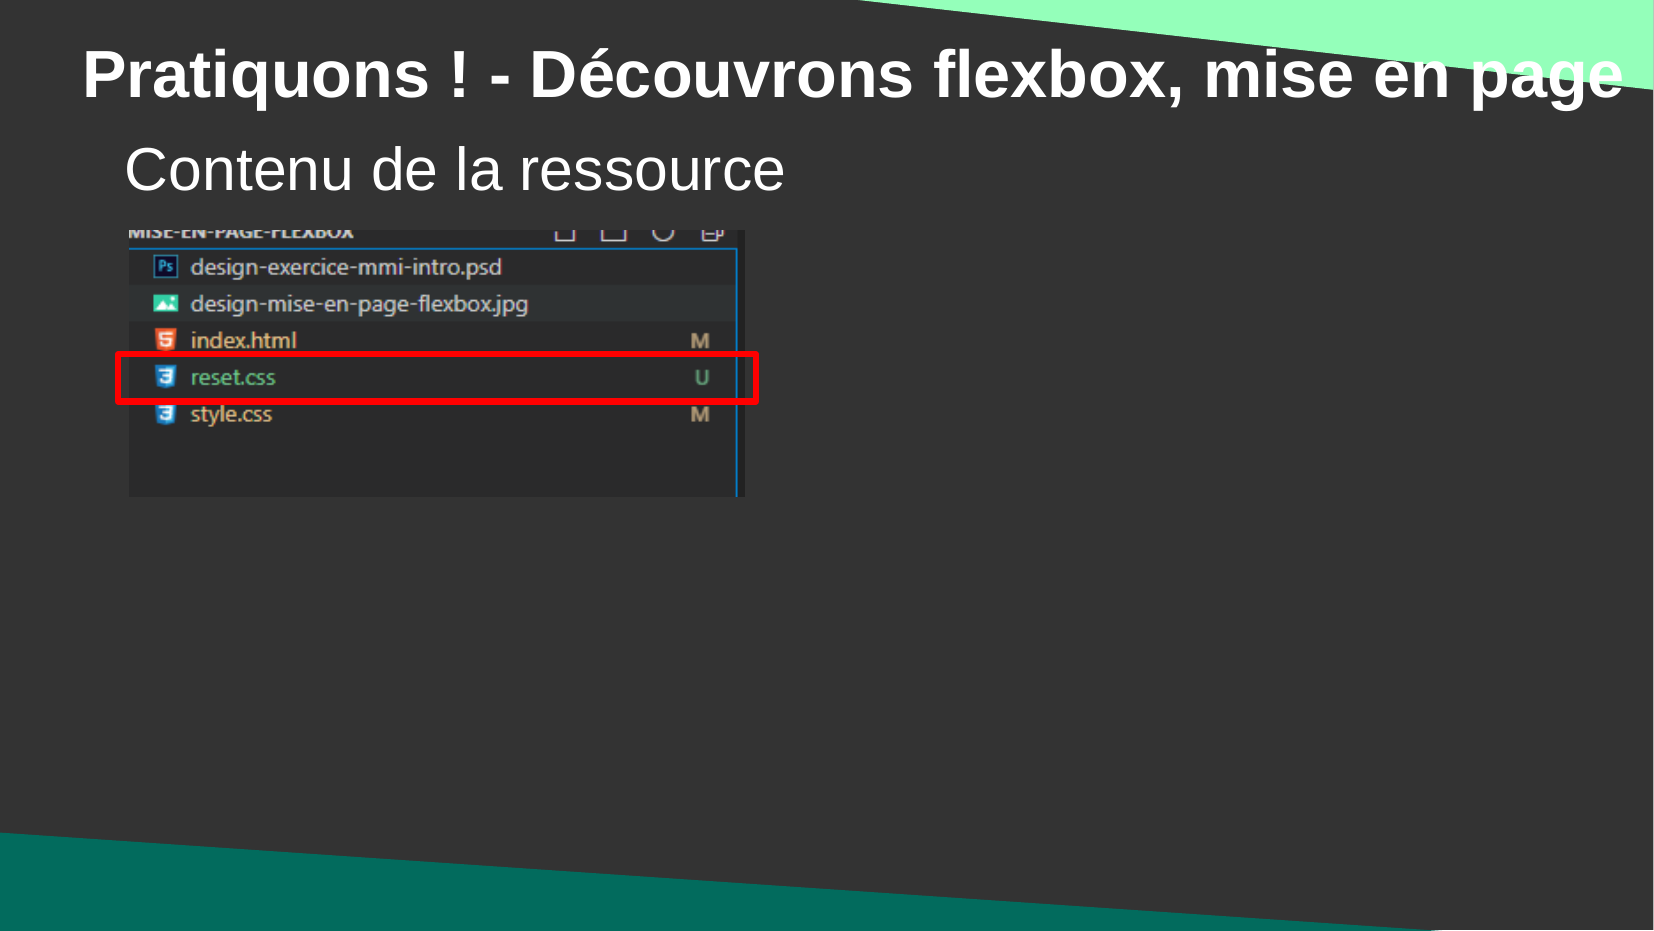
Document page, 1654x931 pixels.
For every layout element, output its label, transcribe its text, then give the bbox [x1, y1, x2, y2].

picture [129, 357, 745, 398]
title Pratiquons ! - Découvrons flexbox, mise en page [82, 37, 1630, 112]
picture [129, 405, 745, 497]
text_box [858, 0, 1654, 90]
list Contenu de la ressource [67, 135, 1607, 204]
picture [129, 230, 745, 351]
